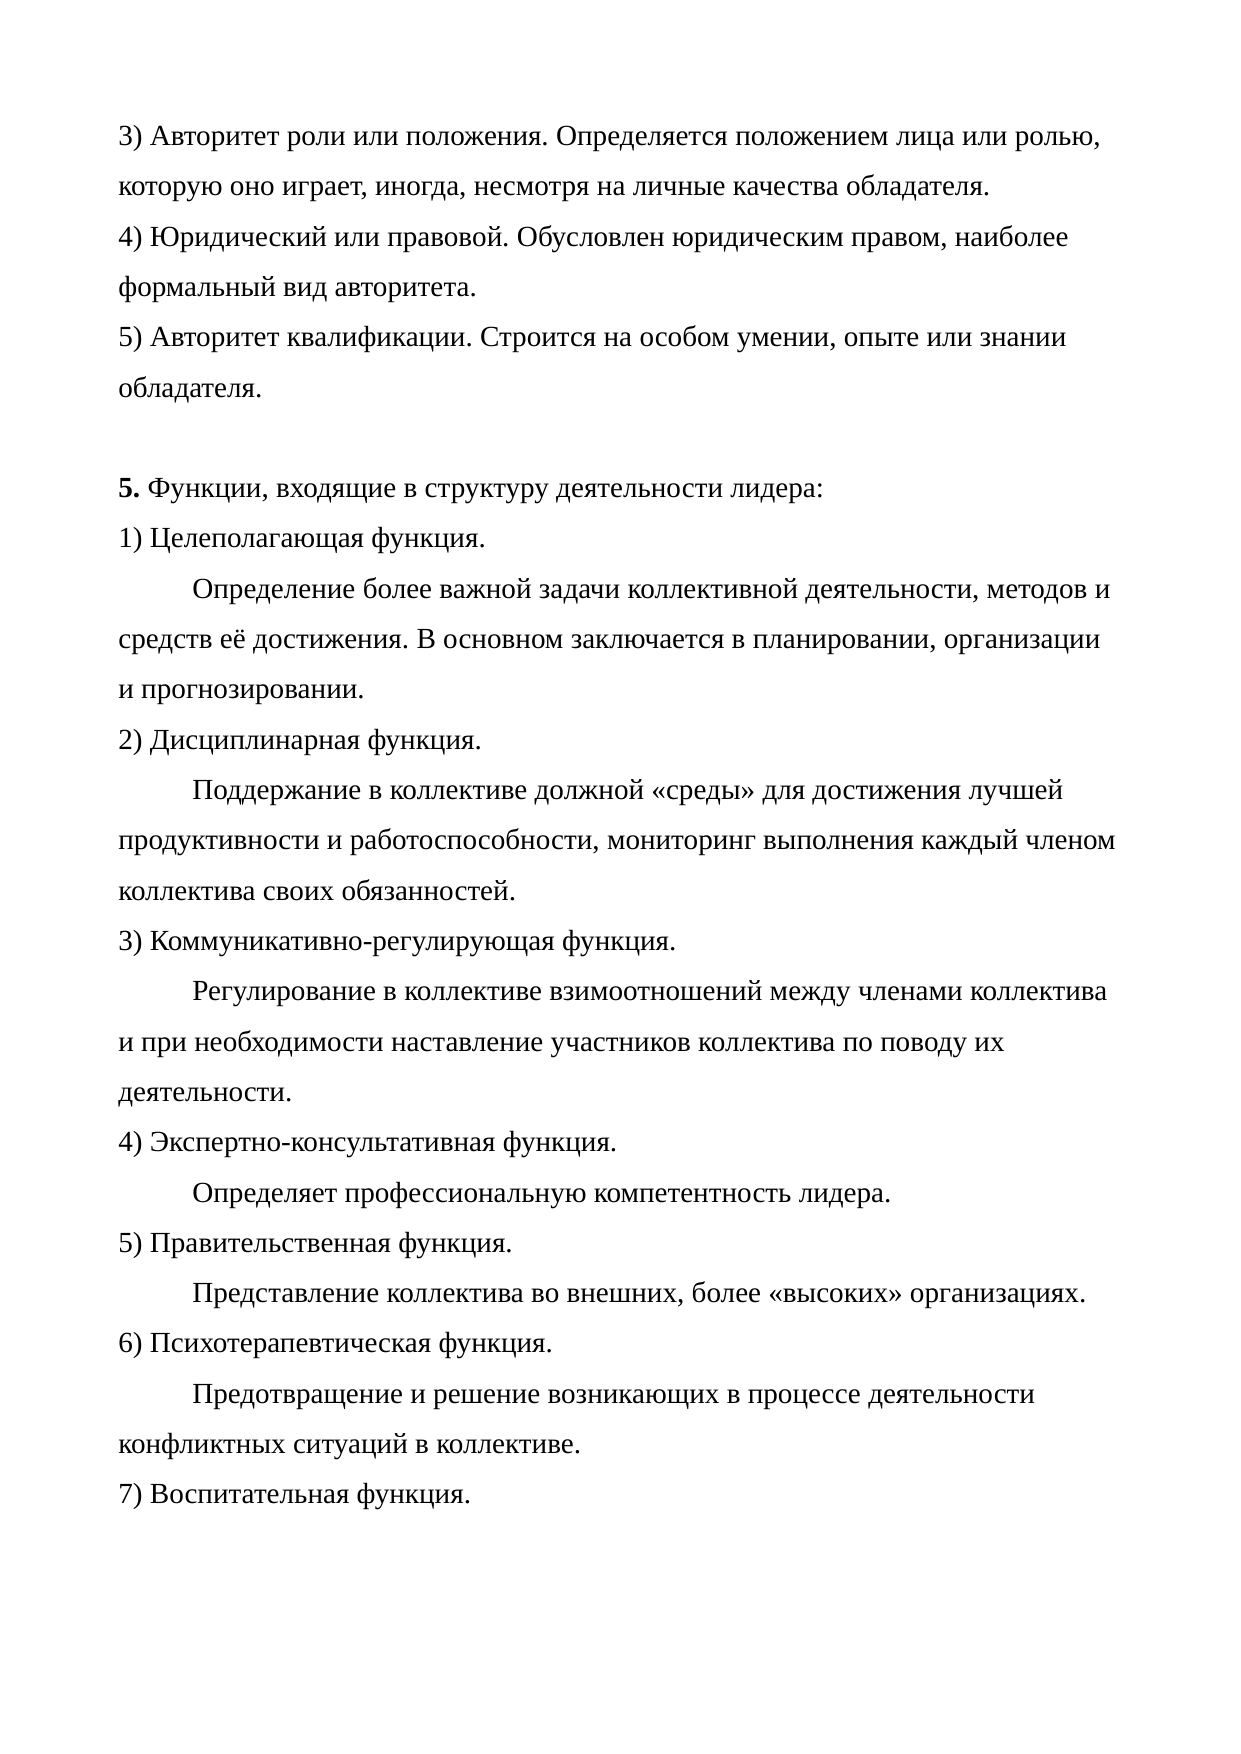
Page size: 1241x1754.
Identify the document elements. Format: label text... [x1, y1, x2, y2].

text Определяет профессиональную компетентность лидера. [118, 1175, 1122, 1208]
text 4) Экспертно-консультативная функция. [118, 1124, 1122, 1158]
text Поддержание в коллективе должной «среды» для достижения лучшей продуктивности и работоспособности, мониторинг выполнения каждый членом коллектива своих обязанностей. [118, 772, 1122, 906]
text 5) Правительственная функция. [118, 1225, 1122, 1258]
text Регулирование в коллективе взимоотношений между членами коллектива и при необходимости наставление участников коллектива по поводу их деятельности. [118, 973, 1122, 1108]
text Представление коллектива во внешних, более «высоких» организациях. [118, 1275, 1122, 1309]
text 5) Авторитет квалификации. Строится на особом умении, опыте или знании обладателя. [118, 319, 1122, 403]
text 4) Юридический или правовой. Обусловлен юридическим правом, наиболее формальный вид авторитета. [118, 219, 1122, 303]
text 3) Коммуникативно-регулирующая функция. [118, 923, 1122, 957]
text 2) Дисциплинарная функция. [118, 722, 1122, 755]
text 6) Психотерапевтическая функция. [118, 1326, 1122, 1359]
text 7) Воспитательная функция. [118, 1477, 1122, 1510]
text Определение более важной задачи коллективной деятельности, методов и средств её достижения. В основном заключается в планировании, организации и прогнозировании. [118, 571, 1122, 705]
text 3) Авторитет роли или положения. Определяется положением лица или ролью, которую оно играет, иногда, несмотря на личные качества обладателя. [118, 118, 1122, 202]
text Предотвращение и решение возникающих в процессе деятельности конфликтных ситуаций в коллективе. [118, 1376, 1122, 1460]
text 1) Целеполагающая функция. [118, 521, 1122, 554]
text 5. Функции, входящие в структуру деятельности лидера: [118, 470, 1122, 504]
